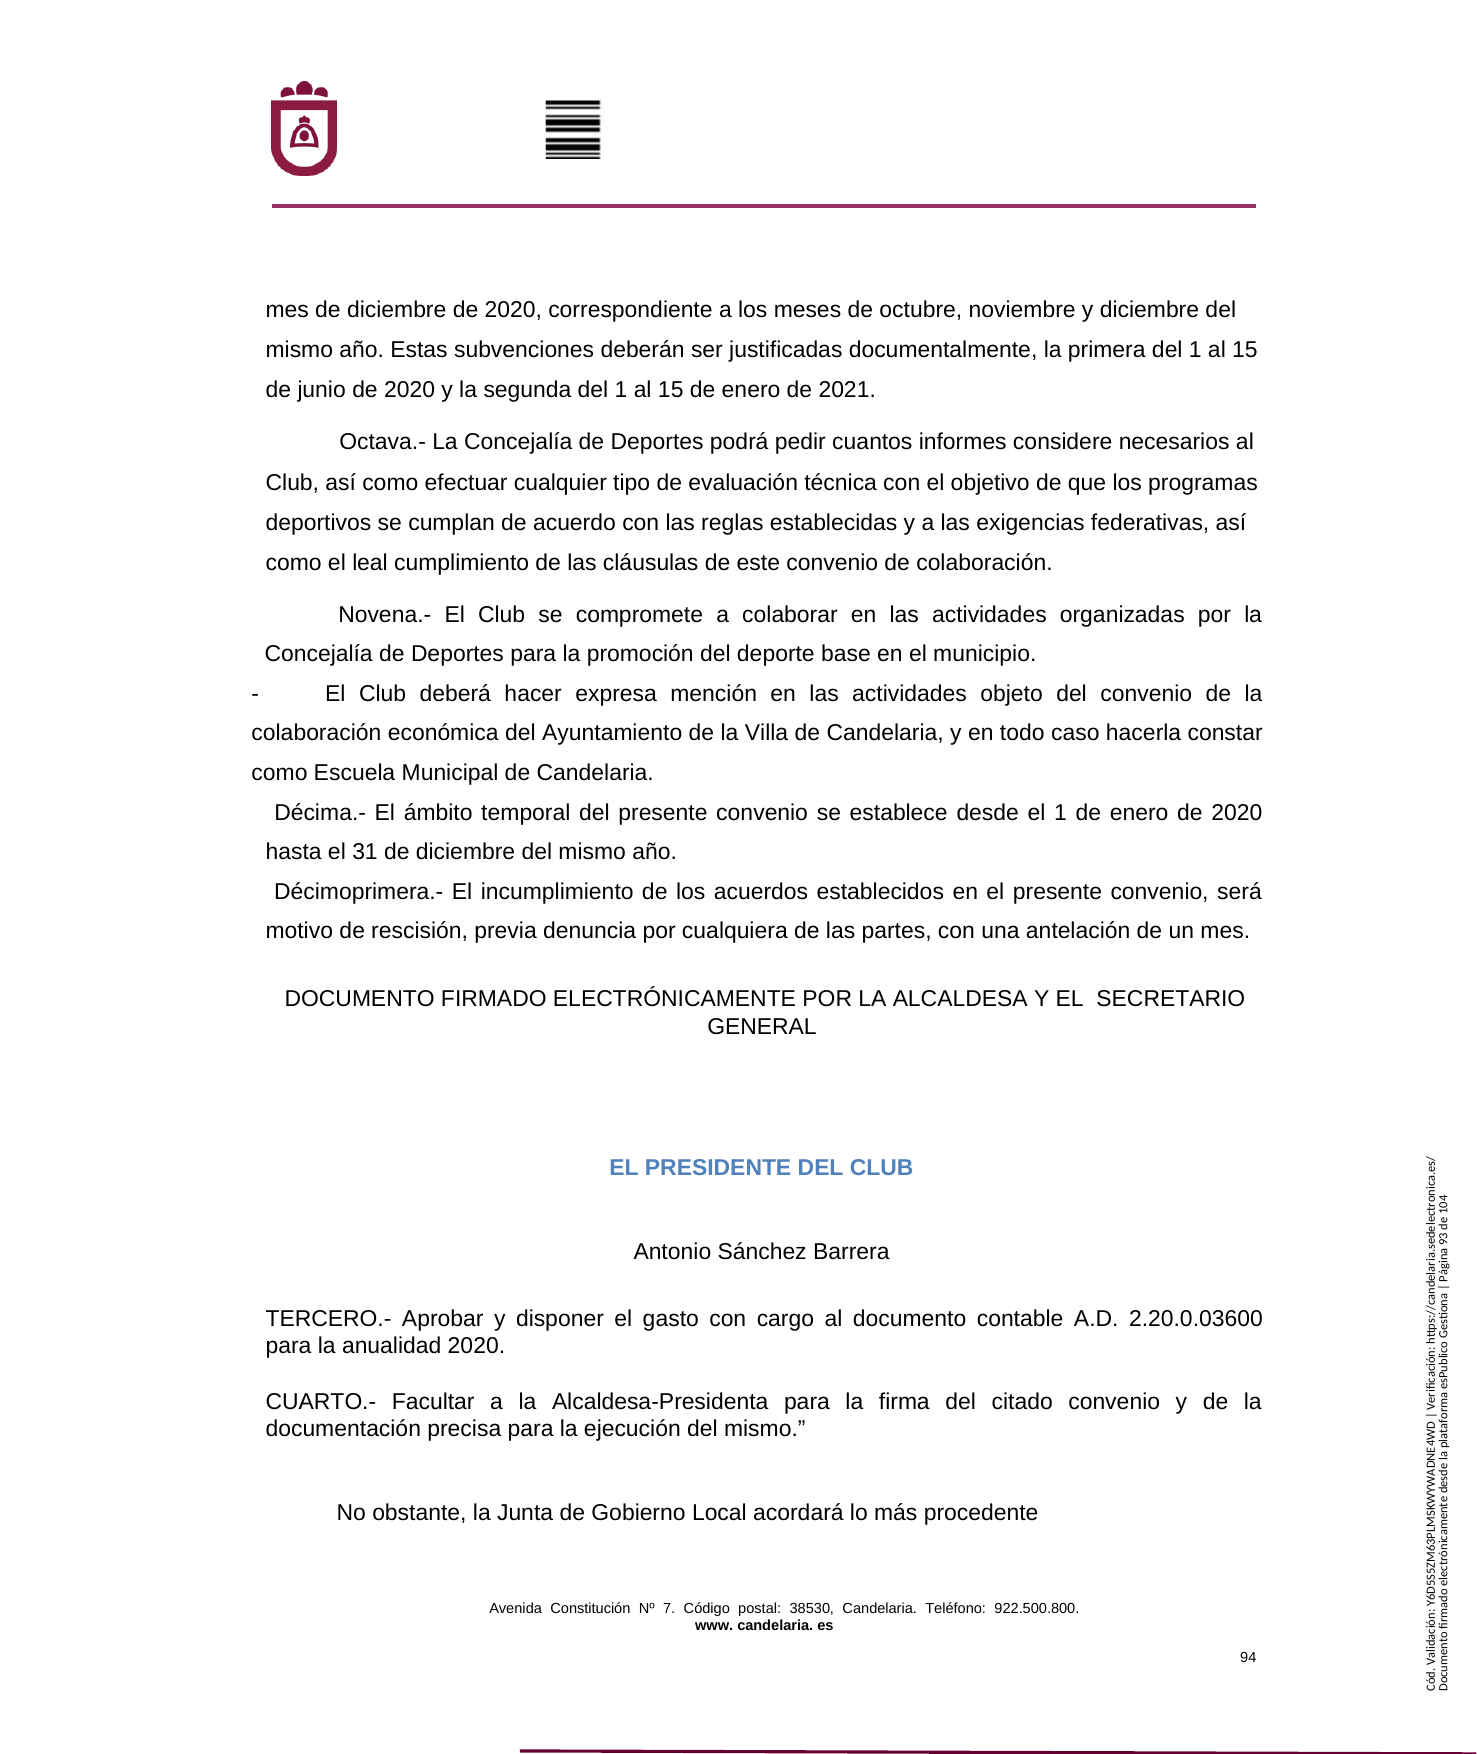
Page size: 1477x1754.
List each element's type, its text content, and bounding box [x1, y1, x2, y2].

text Octava.- La Concejalía de Deportes podrá pedir cuantos informes considere necesarios al Club, así como efectuar cualquier tipo de evaluación técnica con el objetivo de que los programas deportivos se cumplan de acuerdo con las reglas establecidas y a las exigencias federativas, así como el leal cumplimiento de las cláusulas de este convenio de colaboración. [265, 428, 1264, 575]
text Novena.- El Club se compromete a colaborar en las actividades organizadas por la Concejalía de Deportes para la promoción del deporte base en el municipio. [264, 601, 1263, 667]
text DOCUMENTO FIRMADO ELECTRÓNICAMENTE POR LA ALCALDESA Y EL SECRETARIO GENERAL [261, 985, 1269, 1039]
text Décima.- El ámbito temporal del presente convenio se establece desde el 1 de enero de 2020 hasta el 31 de diciembre del mismo año. [265, 799, 1263, 864]
text mes de diciembre de 2020, correspondiente a los meses de octubre, noviembre y diciembre del mismo año. Estas subvenciones deberán ser justificadas documentalmente, la primera del 1 al 15 de junio de 2020 y la segunda del 1 al 15 de enero de 2021. [265, 296, 1264, 402]
list El Club deberá hacer expresa mención en las actividades objeto del convenio de la colaboración económica del Ayuntamiento de la Villa de Candelaria, y en todo caso hacerla constar como Escuela Municipal de Candelaria. [251, 680, 1263, 785]
text No obstante, la Junta de Gobierno Local acordará lo más procedente [251, 1499, 1269, 1525]
subtitle Antonio Sánchez Barrera [261, 1238, 1268, 1265]
text TERCERO.- Aprobar y disponer el gasto con cargo al documento contable A.D. 2.20.0.03600 para la anualidad 2020. [265, 1305, 1263, 1358]
text CUARTO.- Facultar a la Alcaldesa-Presidenta para la firma del citado convenio y de la documentación precisa para la ejecución del mismo.” [265, 1388, 1263, 1441]
subtitle EL PRESIDENTE DEL CLUB [260, 1154, 1269, 1180]
text Décimoprimera.- El incumplimiento de los acuerdos establecidos en el presente convenio, será motivo de rescisión, previa denuncia por cualquiera de las partes, con una antelación de un mes. [265, 878, 1263, 943]
